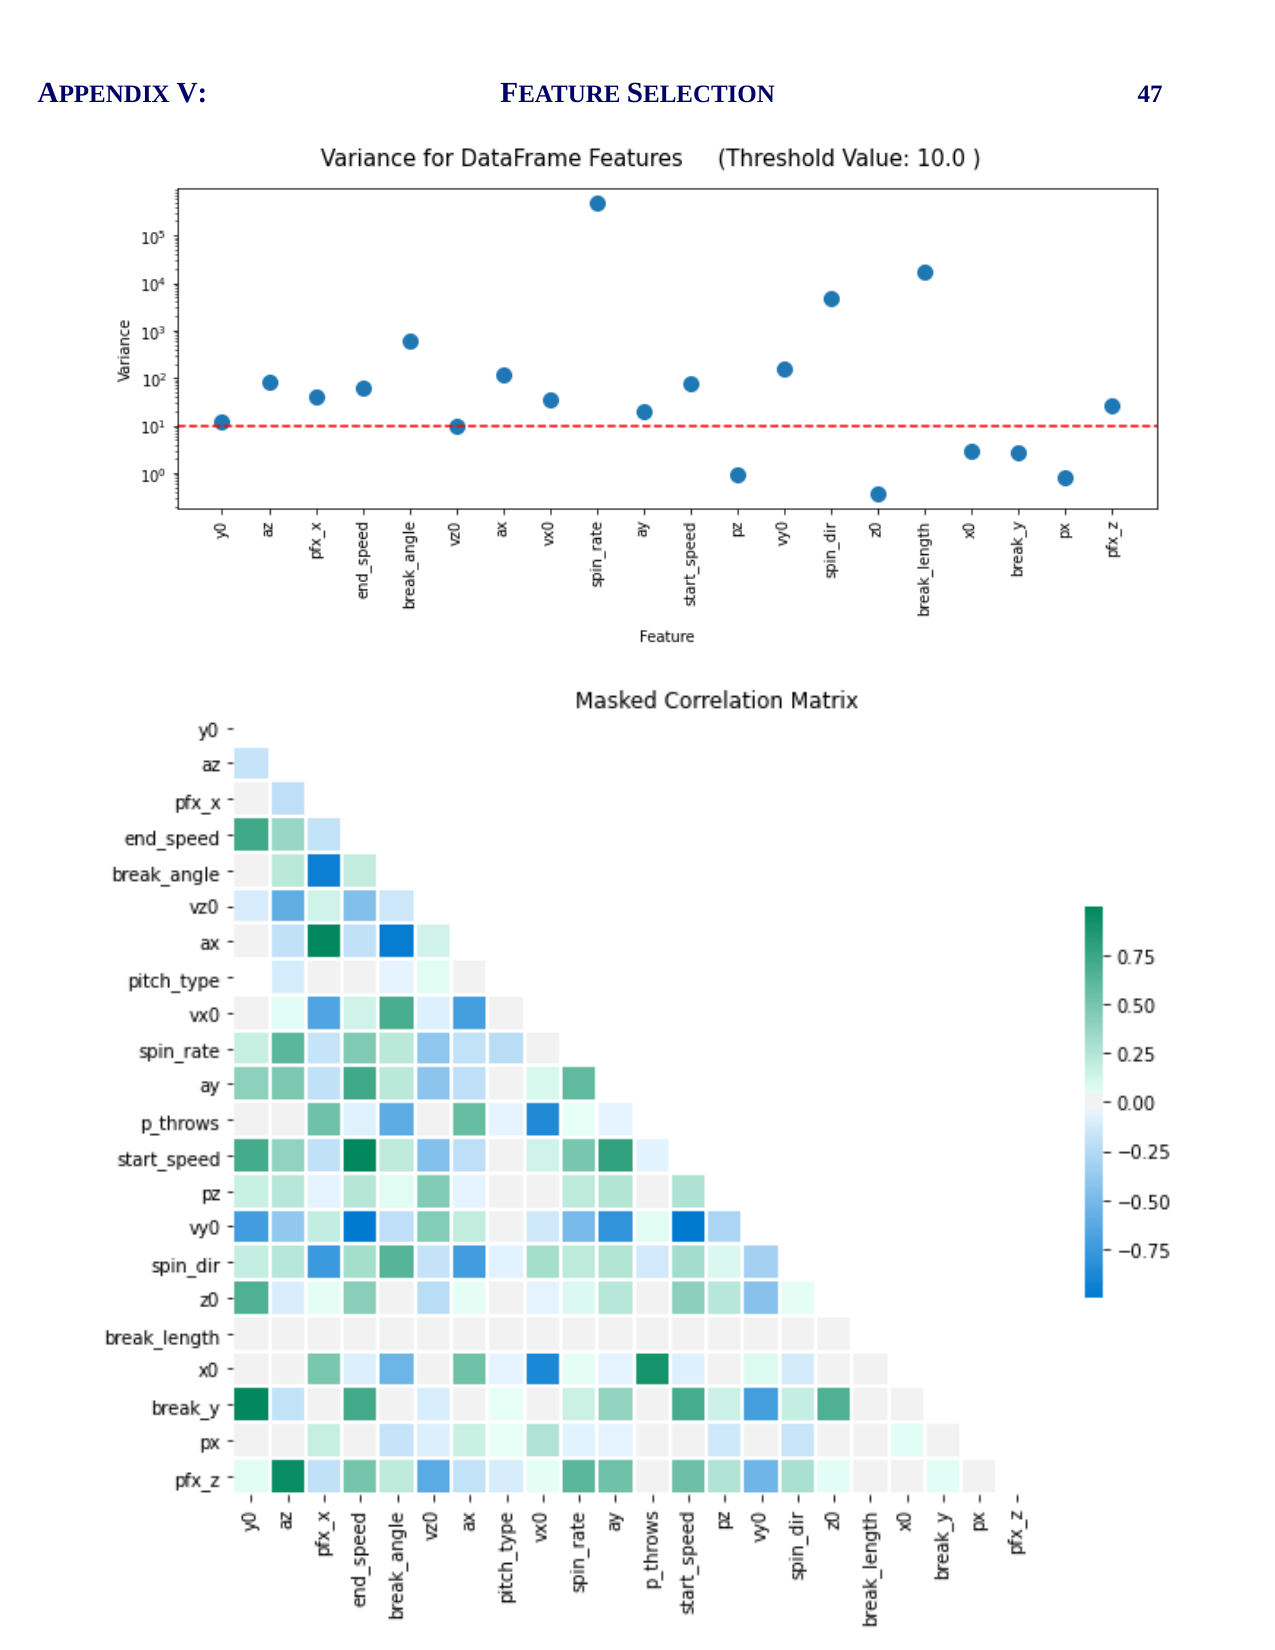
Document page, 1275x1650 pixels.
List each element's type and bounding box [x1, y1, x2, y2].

picture [109, 138, 1166, 654]
picture [91, 678, 1184, 1637]
